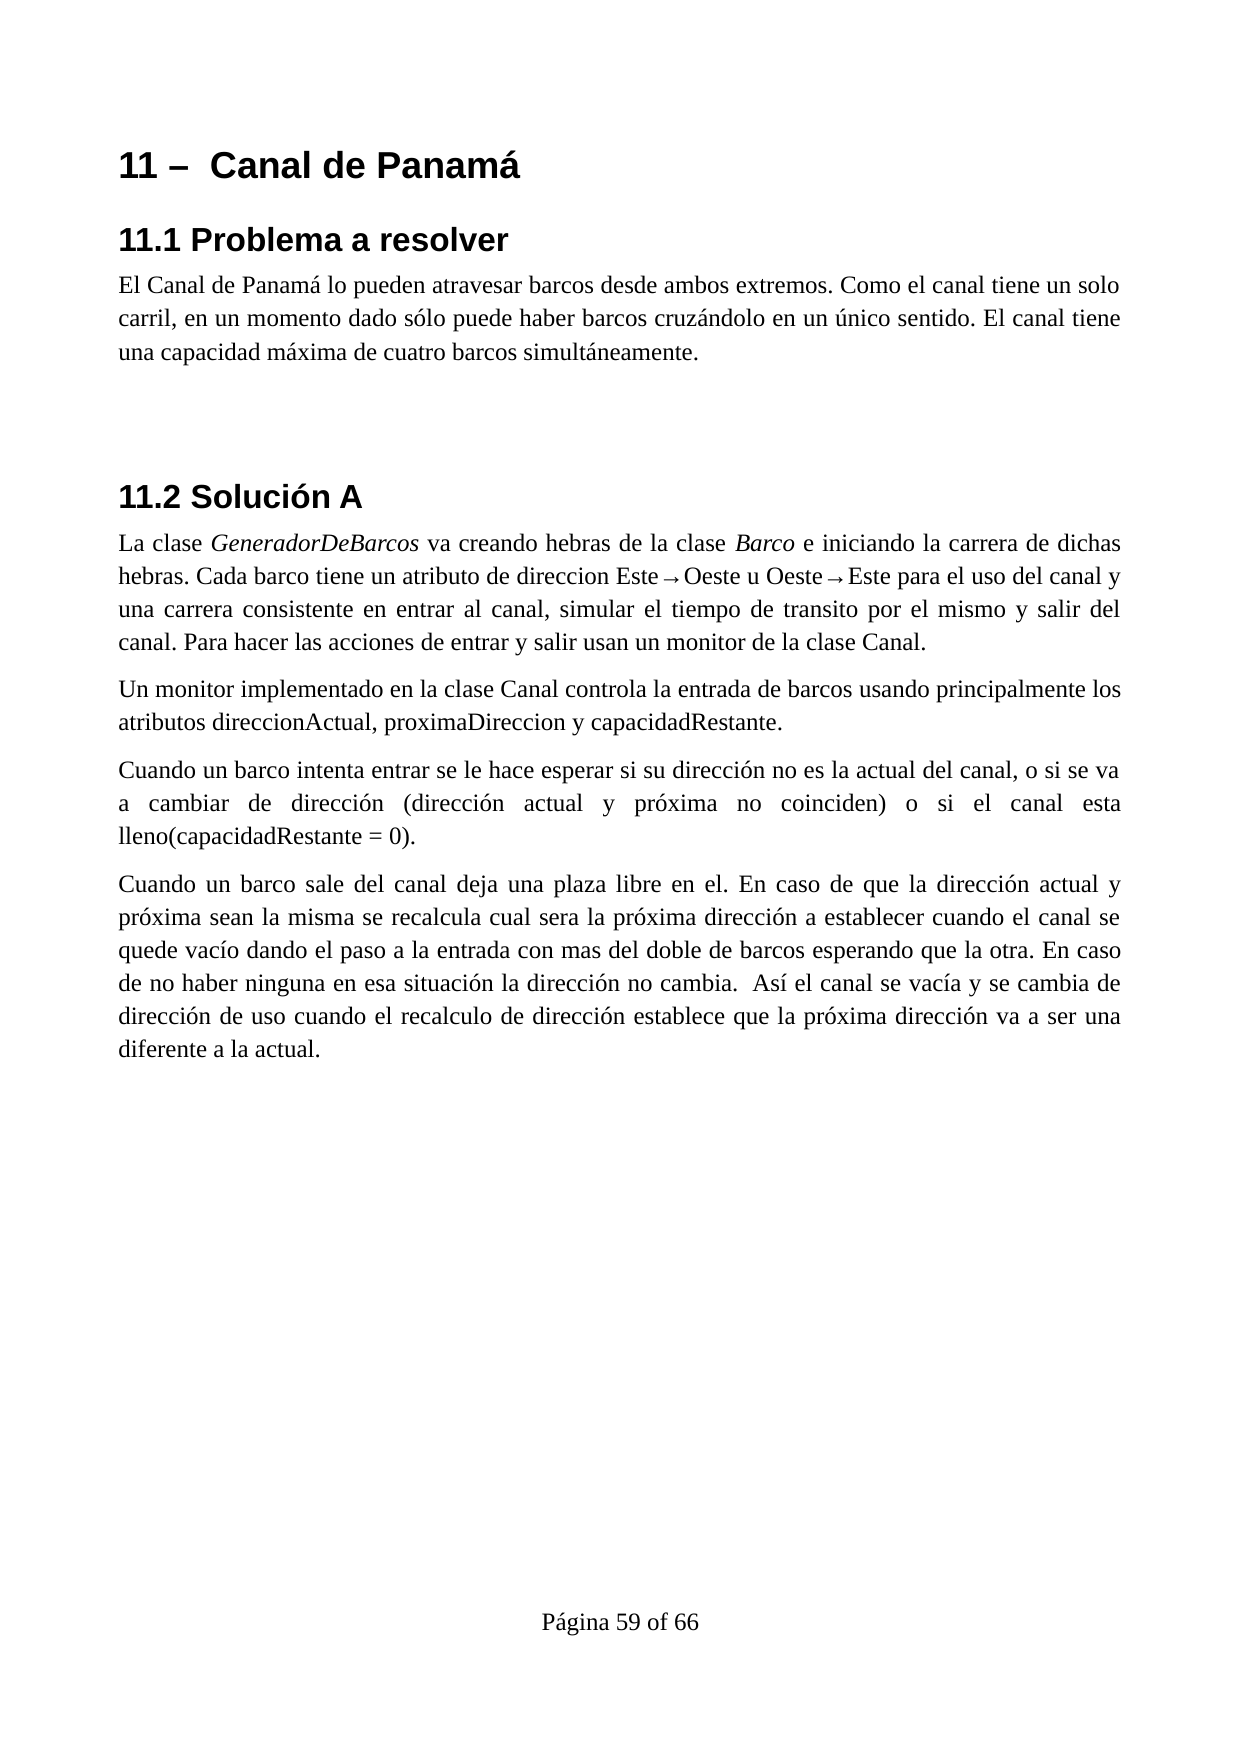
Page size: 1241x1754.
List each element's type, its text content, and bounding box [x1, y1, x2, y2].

text Cuando un barco intenta entrar se le hace esperar si su dirección no es la actual del canal, o si se va a cambiar de dirección (dirección actual y próxima no coinciden) o si el canal esta lleno(capacidadRestante = 0). [118, 755, 1122, 850]
text La clase GeneradorDeBarcos va creando hebras de la clase Barco e iniciando la carrera de dichas hebras. Cada barco tiene un atributo de direccion Este→Oeste u Oeste→Este para el uso del canal y una carrera consistente en entrar al canal, simular el tiempo de transito por el mismo y salir del canal. Para hacer las acciones de entrar y salir usan un monitor de la clase Canal. [118, 528, 1122, 656]
text El Canal de Panamá lo pueden atravesar barcos desde ambos extremos. Como el canal tiene un solo carril, en un momento dado sólo puede haber barcos cruzándolo en un único sentido. El canal tiene una capacidad máxima de cuatro barcos simultáneamente. [118, 271, 1122, 365]
subtitle 11.1 Problema a resolver [118, 219, 1122, 258]
subtitle 11 – Canal de Panamá [118, 143, 1122, 186]
text Cuando un barco sale del canal deja una plaza libre en el. En caso de que la dirección actual y próxima sean la misma se recalcula cual sera la próxima dirección a establecer cuando el canal se quede vacío dando el paso a la entrada con mas del doble de barcos esperando que la otra. En caso de no haber ninguna en esa situación la dirección no cambia. Así el canal se vacía y se cambia de dirección de uso cuando el recalculo de dirección establece que la próxima dirección va a ser una diferente a la actual. [118, 869, 1122, 1062]
text Un monitor implementado en la clase Canal controla la entrada de barcos usando principalmente los atributos direccionActual, proximaDireccion y capacidadRestante. [118, 674, 1122, 736]
subtitle 11.2 Solución A [118, 477, 1122, 515]
